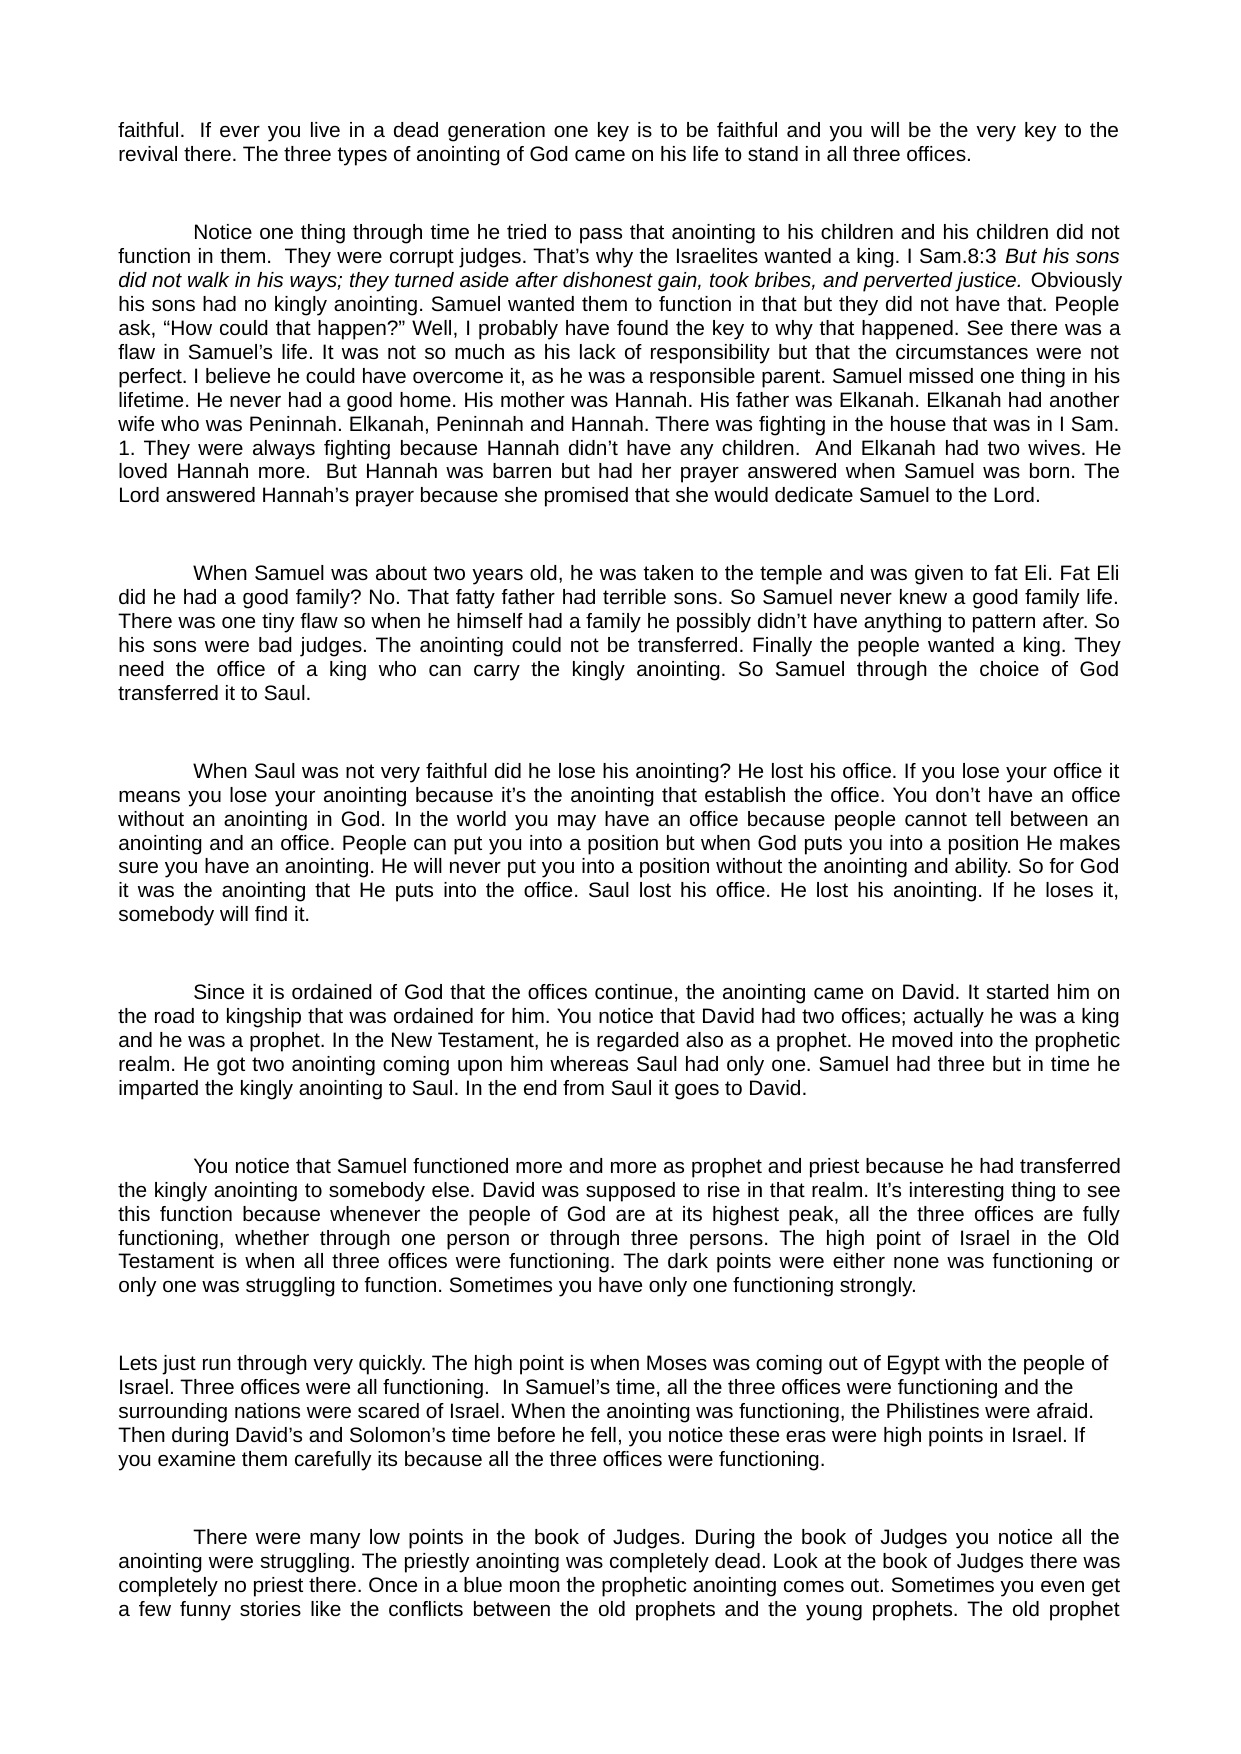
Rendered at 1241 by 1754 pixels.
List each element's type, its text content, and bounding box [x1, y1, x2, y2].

text Since it is ordained of God that the offices continue, the anointing came on David. It started him on the road to kingship that was ordained for him. You notice that David had two offices; actually he was a king and he was a prophet. In the New Testament, he is regarded also as a prophet. He moved into the prophetic realm. He got two anointing coming upon him whereas Saul had only one. Samuel had three but in time he imparted the kingly anointing to Saul. In the end from Saul it goes to David. [118, 980, 1122, 1100]
text There were many low points in the book of Judges. During the book of Judges you notice all the anointing were struggling. The priestly anointing was completely dead. Look at the book of Judges there was completely no priest there. Once in a blue moon the prophetic anointing comes out. Sometimes you even get a few funny stories like the conflicts between the old prophets and the young prophets. The old prophet [118, 1524, 1122, 1620]
text faithful. If ever you live in a dead generation one key is to be faithful and you will be the very key to the revival there. The three types of anointing of God came on his life to stand in all three offices. [118, 118, 1122, 166]
text You notice that Samuel functioned more and more as prophet and priest because he had transferred the kingly anointing to somebody else. David was supposed to rise in that realm. It’s interesting thing to see this function because whenever the people of God are at its highest peak, all the three offices are fully functioning, whether through one person or through three persons. The high point of Israel in the Old Testament is when all three offices were functioning. The dark points were either none was functioning or only one was struggling to function. Sometimes you have only one functioning strongly. [118, 1153, 1122, 1297]
text Lets just run through very quickly. The high point is when Moses was coming out of Egypt with the people of Israel. Three offices were all functioning. In Samuel’s time, all the three offices were functioning and the surrounding nations were scared of Israel. When the anointing was functioning, the Philistines were afraid. Then during David’s and Solomon’s time before he fell, you notice these eras were high points in Israel. If you examine them carefully its because all the three offices were functioning. [118, 1351, 1122, 1471]
text When Samuel was about two years old, he was taken to the temple and was given to fat Eli. Fat Eli did he had a good family? No. That fatty father had terrible sons. So Samuel never knew a good family life. There was one tiny flaw so when he himself had a family he possibly didn’t have anything to pattern after. So his sons were bad judges. The anointing could not be transferred. Finally the people wanted a king. They need the office of a king who can carry the kingly anointing. So Samuel through the choice of God transferred it to Saul. [118, 561, 1122, 705]
text Notice one thing through time he tried to pass that anointing to his children and his children did not function in them. They were corrupt judges. That’s why the Israelites wanted a king. I Sam.8:3 But his sons did not walk in his ways; they turned aside after dishonest gain, took bribes, and perverted justice. Obviously his sons had no kingly anointing. Samuel wanted them to function in that but they did not have that. People ask, “How could that happen?” Well, I probably have found the key to why that happened. See there was a flaw in Samuel’s life. It was not so much as his lack of responsibility but that the circumstances were not perfect. I believe he could have overcome it, as he was a responsible parent. Samuel missed one thing in his lifetime. He never had a good home. His mother was Hannah. His father was Elkanah. Elkanah had another wife who was Peninnah. Elkanah, Peninnah and Hannah. There was fighting in the house that was in I Sam. 1. They were always fighting because Hannah didn’t have any children. And Elkanah had two wives. He loved Hannah more. But Hannah was barren but had her prayer answered when Samuel was born. The Lord answered Hannah’s prayer because she promised that she would dedicate Samuel to the Lord. [118, 220, 1122, 507]
text When Saul was not very faithful did he lose his anointing? He lost his office. If you lose your office it means you lose your anointing because it’s the anointing that establish the office. You don’t have an office without an anointing in God. In the world you may have an office because people cannot tell between an anointing and an office. People can put you into a position but when God puts you into a position He makes sure you have an anointing. He will never put you into a position without the anointing and ability. So for God it was the anointing that He puts into the office. Saul lost his office. He lost his anointing. If he loses it, somebody will find it. [118, 758, 1122, 926]
